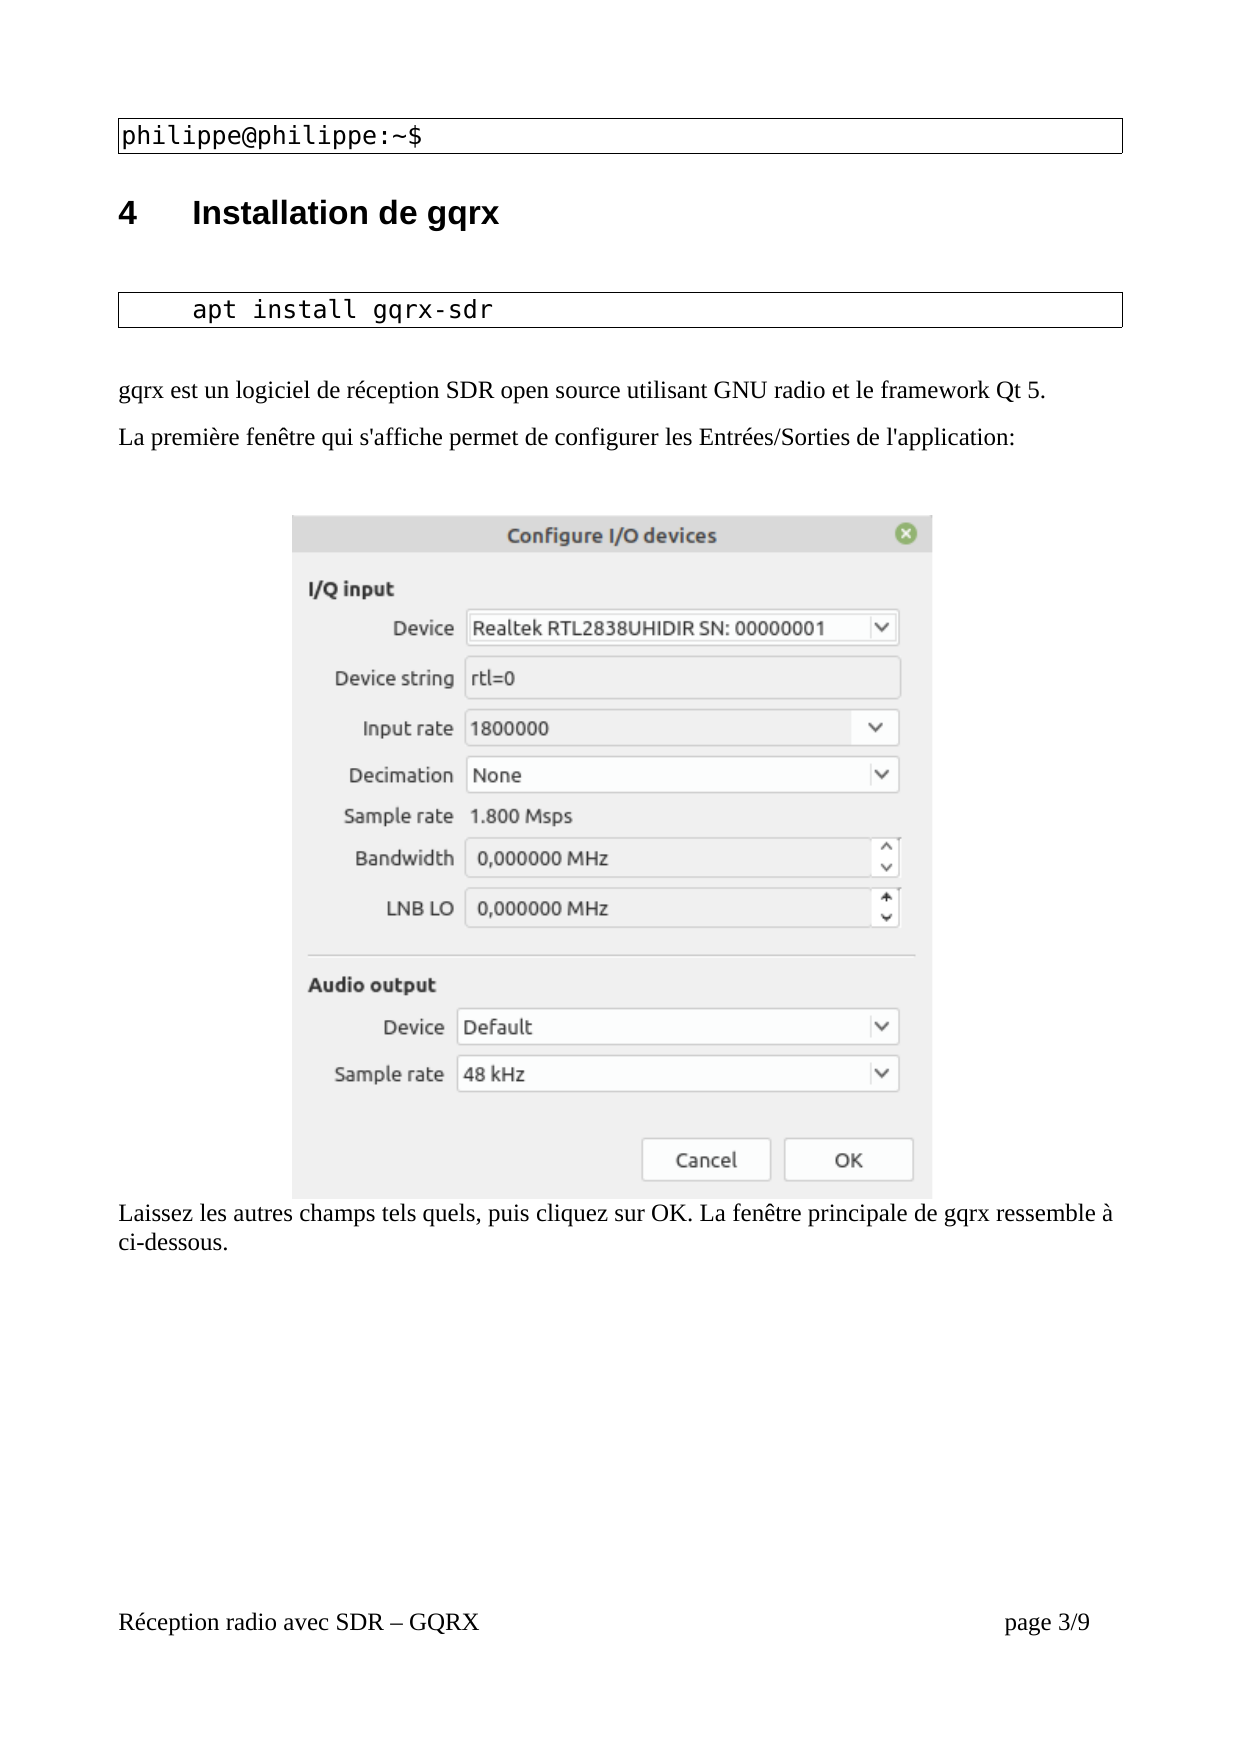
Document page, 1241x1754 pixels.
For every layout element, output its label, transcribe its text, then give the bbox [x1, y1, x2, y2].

text gqrx est un logiciel de réception SDR open source utilisant GNU radio et le framework Qt 5. [118, 375, 1122, 403]
text La première fenêtre qui s'affiche permet de configurer les Entrées/Sorties de l'application: [118, 422, 1122, 451]
picture [292, 515, 933, 1199]
text Laissez les autres champs tels quels, puis cliquez sur OK. La fenêtre principale de gqrx ressemble à ci-dessous. [118, 836, 1122, 1256]
text philippe@philippe:~$ [119, 119, 1122, 153]
text apt install gqrx-sdr [119, 293, 1122, 327]
subtitle Installation de gqrx [118, 193, 1122, 232]
